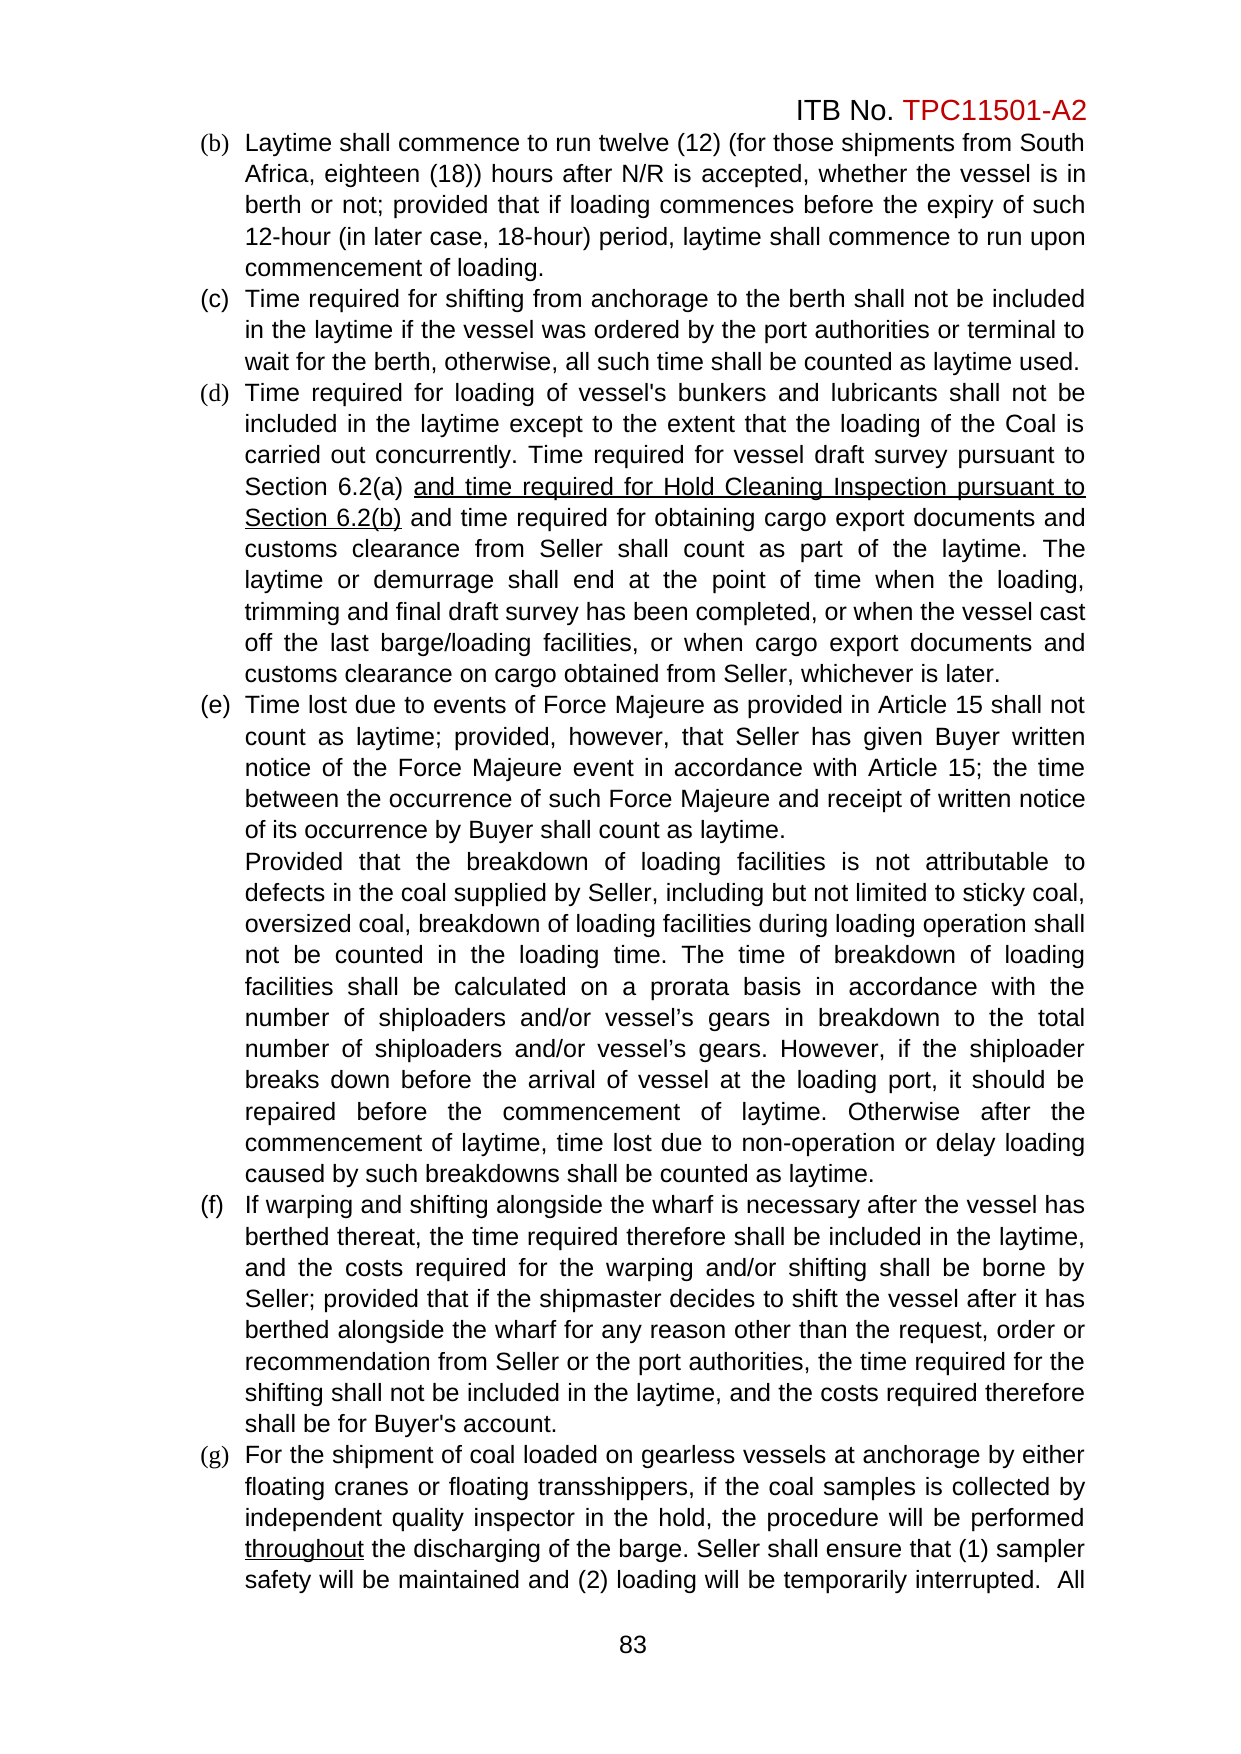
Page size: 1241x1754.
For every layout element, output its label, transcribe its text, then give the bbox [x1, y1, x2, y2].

list Laytime shall commence to run twelve (12) (for those shipments from South Africa, eighteen (18)) hours after N/R is accepted, whether the vessel is in berth or not; provided that if loading commences before the expiry of such 12-hour (in later case, 18-hour) period, laytime shall commence to run upon commencement of loading. [200, 126, 1087, 282]
list Time lost due to events of Force Majeure as provided in Article 15 shall not count as laytime; provided, however, that Seller has given Buyer written notice of the Force Majeure event in accordance with Article 15; the time between the occurrence of such Force Majeure and receipt of written notice of its occurrence by Buyer shall count as laytime. [200, 689, 1087, 845]
list Time required for shifting from anchorage to the berth shall not be included in the laytime if the vessel was ordered by the port authorities or terminal to wait for the berth, otherwise, all such time shall be counted as laytime used. [200, 282, 1087, 376]
list If warping and shifting alongside the wharf is necessary after the vessel has berthed thereat, the time required therefore shall be included in the laytime, and the costs required for the warping and/or shifting shall be borne by Seller; provided that if the shipmaster decides to shift the vessel after it has berthed alongside the wharf for any reason other than the request, order or recommendation from Seller or the port authorities, the time required for the shifting shall not be included in the laytime, and the costs required therefore shall be for Buyer's account. [200, 1189, 1087, 1439]
list Time required for loading of vessel's bunkers and lubricants shall not be included in the laytime except to the extent that the loading of the Coal is carried out concurrently. Time required for vessel draft survey pursuant to Section 6.2(a) and time required for Hold Cleaning Inspection pursuant to Section 6.2(b) and time required for obtaining cargo export documents and customs clearance from Seller shall count as part of the laytime. The laytime or demurrage shall end at the point of time when the loading, trimming and final draft survey has been completed, or when the vessel cast off the last barge/loading facilities, or when cargo export documents and customs clearance on cargo obtained from Seller, whichever is later. [200, 376, 1087, 689]
list For the shipment of coal loaded on gearless vessels at anchorage by either floating cranes or floating transshippers, if the coal samples is collected by independent quality inspector in the hold, the procedure will be performed throughout the discharging of the barge. Seller shall ensure that (1) sampler safety will be maintained and (2) loading will be temporarily interrupted. All [200, 1439, 1087, 1595]
text Provided that the breakdown of loading facilities is not attributable to defects in the coal supplied by Seller, including but not limited to sticky coal, oversized coal, breakdown of loading facilities during loading operation shall not be counted in the loading time. The time of breakdown of loading facilities shall be calculated on a prorata basis in accordance with the number of shiploaders and/or vessel’s gears in breakdown to the total number of shiploaders and/or vessel’s gears. However, if the shiploader breaks down before the arrival of vessel at the loading port, it should be repaired before the commencement of laytime. Otherwise after the commencement of laytime, time lost due to non-operation or delay loading caused by such breakdowns shall be counted as laytime. [244, 845, 1087, 1189]
